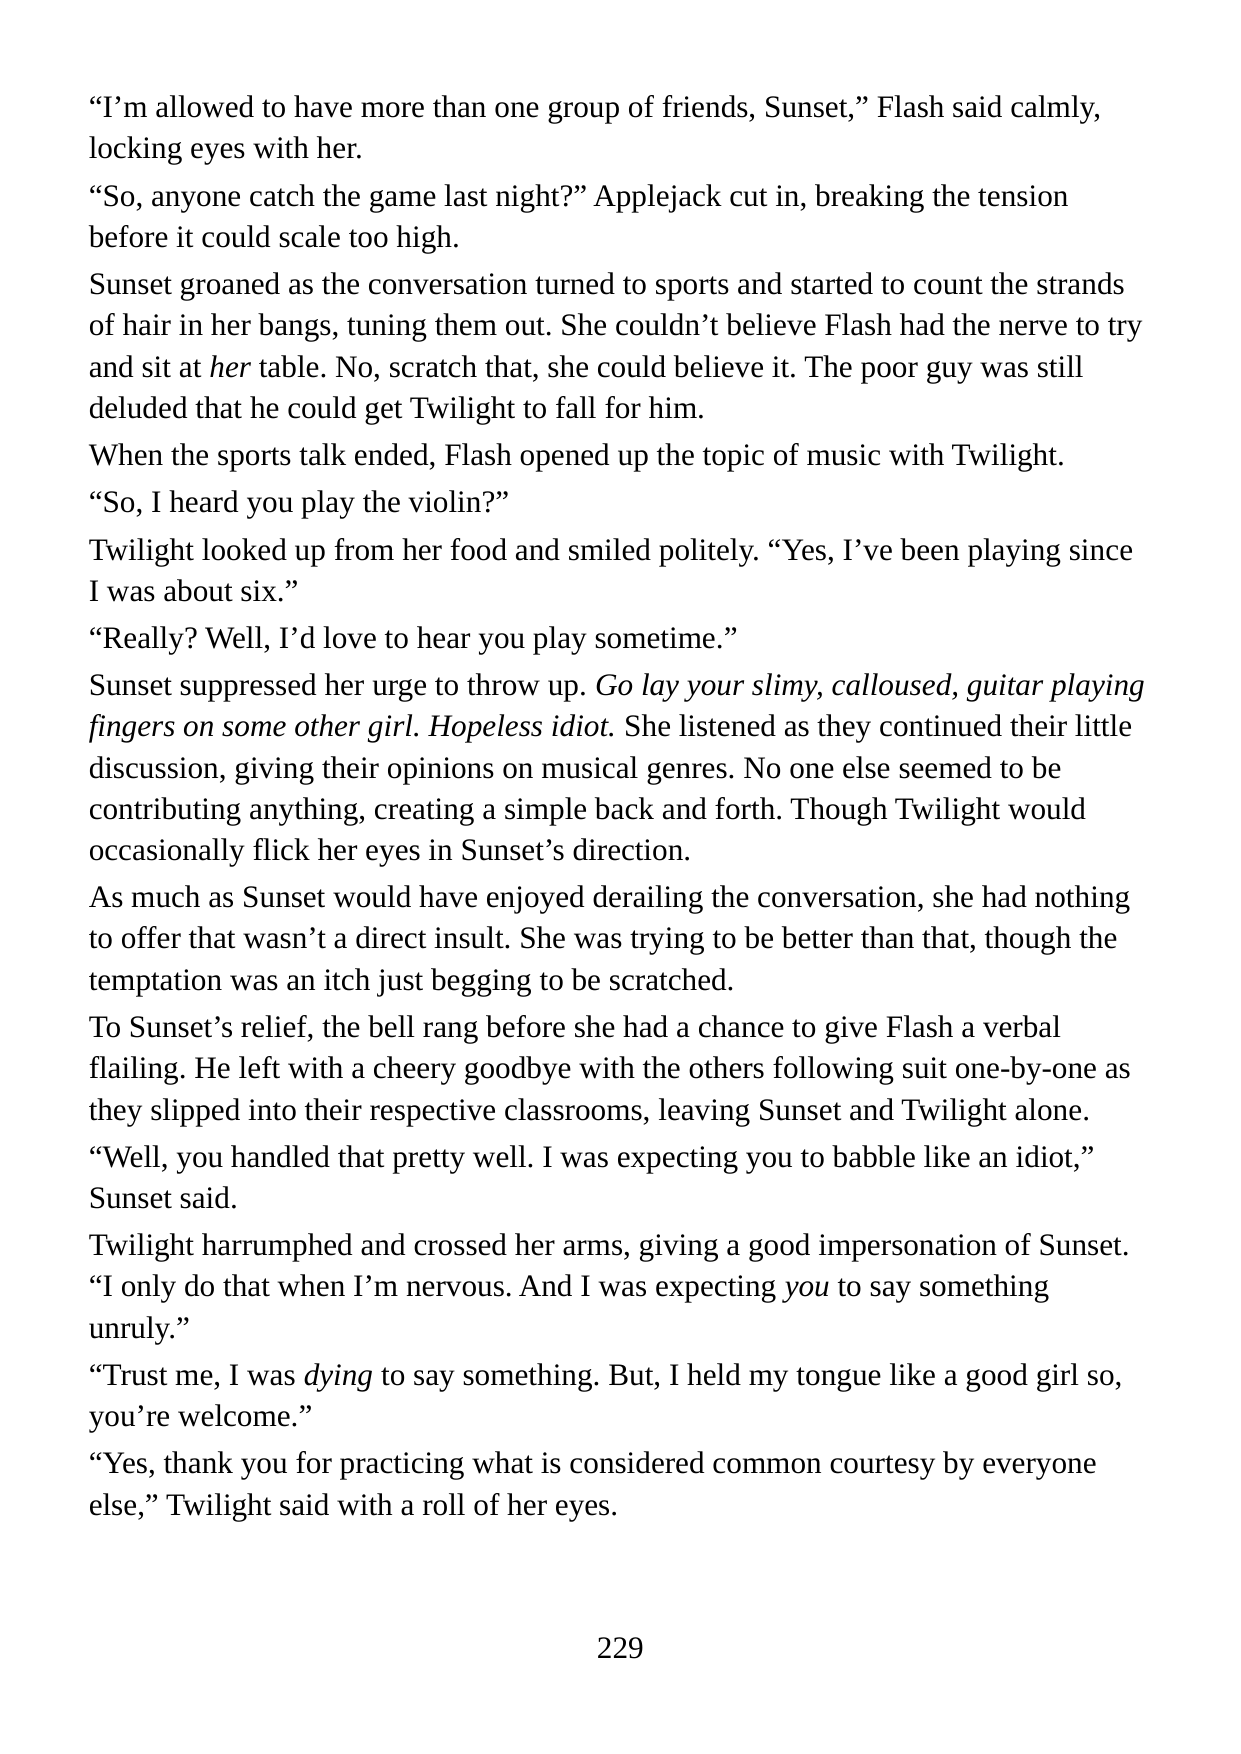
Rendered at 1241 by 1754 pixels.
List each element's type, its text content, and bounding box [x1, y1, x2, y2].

text “I’m allowed to have more than one group of friends, Sunset,” Flash said calmly, locking eyes with her. [88, 88, 1152, 166]
text “So, I heard you play the violin?” [88, 483, 1152, 519]
text Twilight looked up from her food and smiled politely. “Yes, I’ve been playing since I was about six.” [88, 531, 1152, 608]
text “Yes, thank you for practicing what is considered common courtesy by everyone else,” Twilight said with a roll of her eyes. [88, 1444, 1152, 1522]
text Sunset groaned as the conversation turned to sports and started to count the strands of hair in her bangs, tuning them out. She couldn’t believe Flash had the nerve to try and sit at her table. No, scratch that, she could believe it. The poor guy was still deluded that he could get Twilight to fall for him. [88, 265, 1152, 425]
text To Sunset’s relief, the bell rang before she had a chance to give Flash a verbal flailing. He left with a cheery goodbye with the others following suit one-by-one as they slipped into their respective classrooms, leaving Sunset and Twilight alone. [88, 1008, 1152, 1127]
text “So, anyone catch the game last night?” Applejack cut in, breaking the tension before it could scale too high. [88, 177, 1152, 254]
text “Really? Well, I’d love to hear you play sometime.” [88, 619, 1152, 655]
text “Trust me, I was dying to say something. But, I held my tongue like a good girl so, you’re welcome.” [88, 1356, 1152, 1433]
text Sunset suppressed her urge to throw up. Go lay your slimy, calloused, guitar playing fingers on some other girl. Hopeless idiot. She listened as they continued their little discussion, giving their opinions on musical genres. No one else seemed to be contributing anything, creating a simple back and forth. Though Twilight would occasionally flick her eyes in Sunset’s direction. [88, 666, 1152, 867]
text As much as Sunset would have enjoyed derailing the conversation, she had nothing to offer that wasn’t a direct insult. She was trying to be better than that, though the temptation was an itch just begging to be scratched. [88, 878, 1152, 997]
text “Well, you handled that pretty well. I was expecting you to babble like an idiot,” Sunset said. [88, 1138, 1152, 1215]
text Twilight harrumphed and crossed her arms, giving a good impersonation of Sunset. “I only do that when I’m nervous. And I was expecting you to say something unruly.” [88, 1226, 1152, 1345]
text When the sports talk ended, Flash opened up the topic of music with Twilight. [88, 436, 1152, 472]
